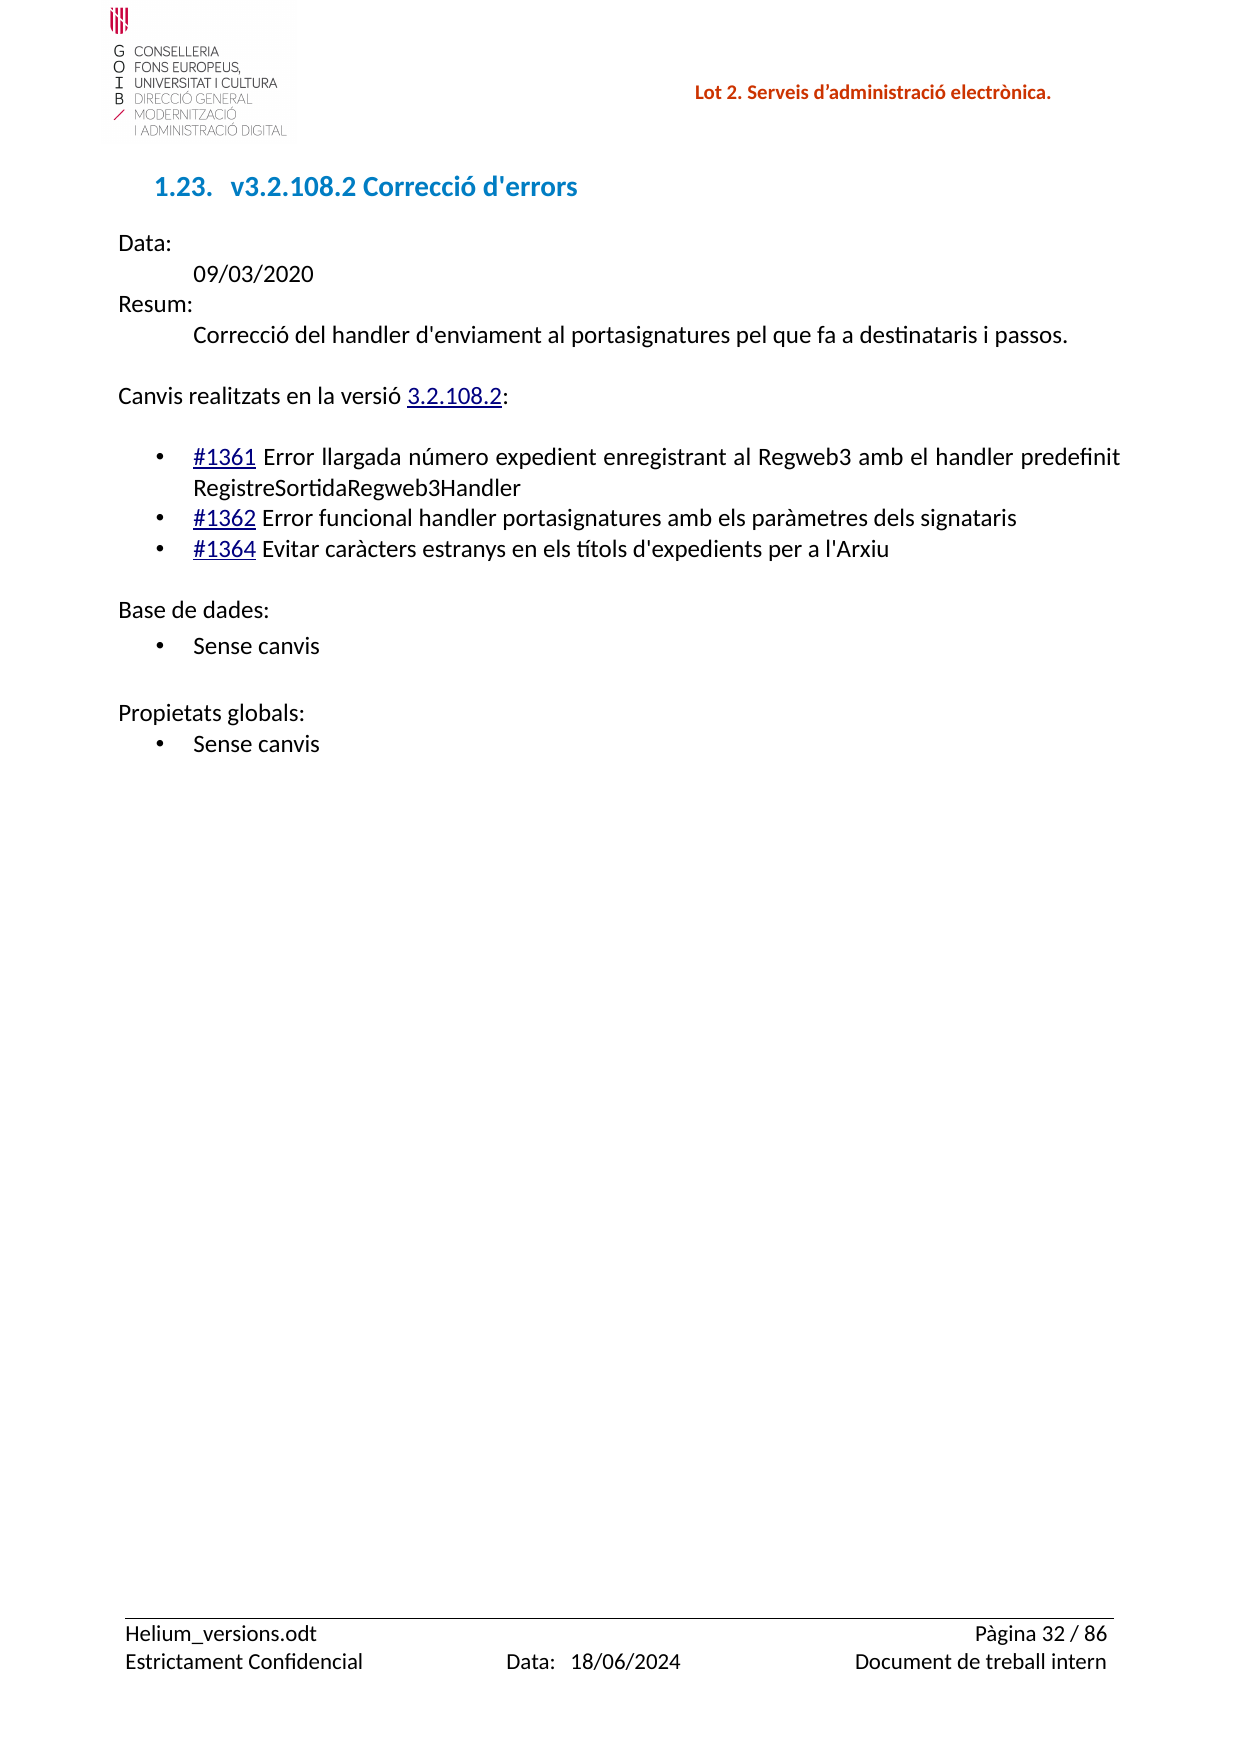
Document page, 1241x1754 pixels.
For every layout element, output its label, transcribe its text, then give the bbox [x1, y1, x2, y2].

text Data: [118, 228, 1122, 258]
text Canvis realitzats en la versió 3.2.108.2: [118, 380, 1122, 411]
subtitle v3.2.108.2 Correcció d'errors [153, 168, 1122, 204]
list #1361 Error llargada número expedient enregistrant al Regweb3 amb el handler predefinit RegistreSortidaRegweb3Handler [156, 441, 1122, 502]
list #1364 Evitar caràcters estranys en els títols d'expedients per a l'Arxiu [156, 533, 1122, 563]
picture [100, 0, 297, 144]
list Sense canvis [156, 630, 1122, 661]
text Resum: [118, 289, 1122, 319]
text 09/03/2020 [118, 258, 1122, 289]
list Sense canvis [156, 728, 1122, 758]
text Propietats globals: [118, 697, 1122, 728]
list #1362 Error funcional handler portasignatures amb els paràmetres dels signataris [156, 502, 1122, 533]
text Correcció del handler d'enviament al portasignatures pel que fa a destinataris i passos. [118, 319, 1122, 350]
text Base de dades: [118, 594, 1122, 624]
